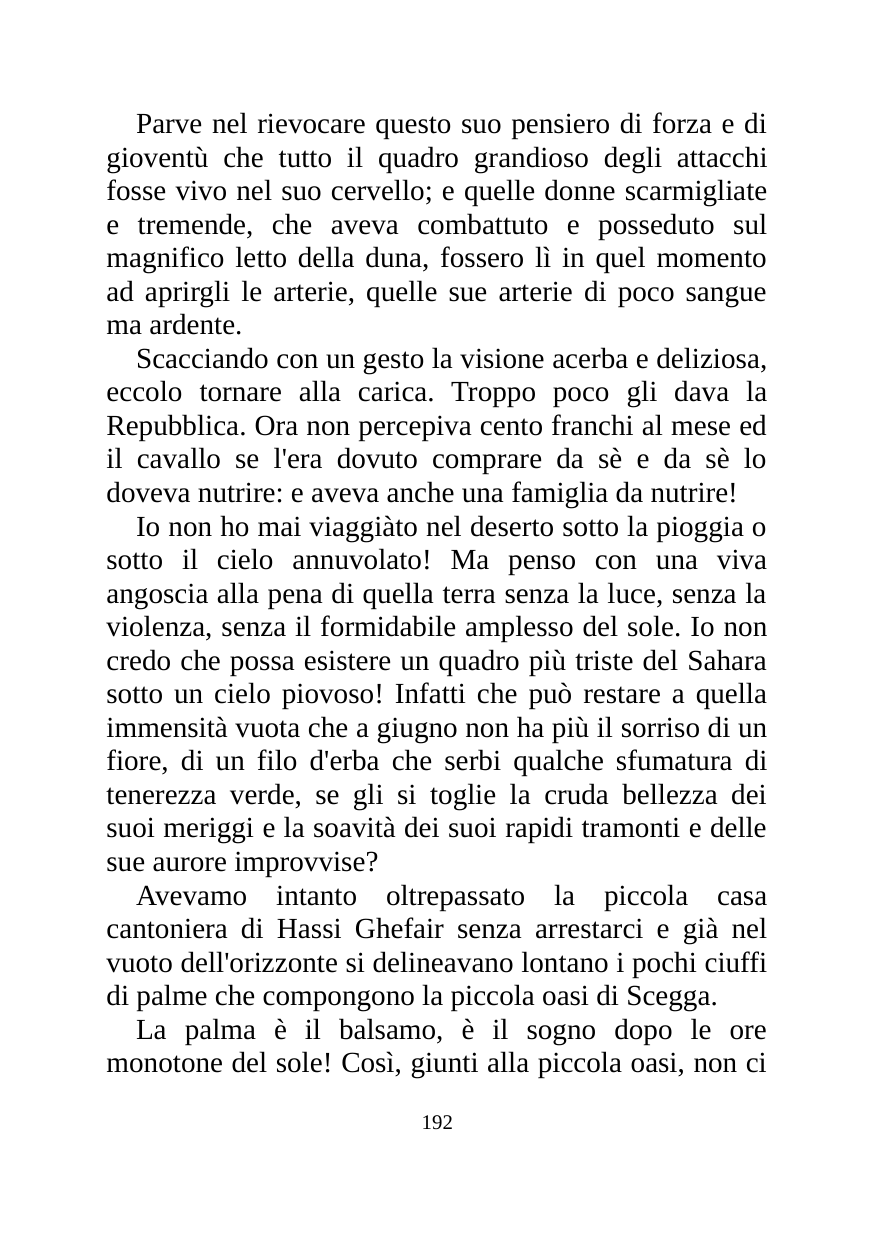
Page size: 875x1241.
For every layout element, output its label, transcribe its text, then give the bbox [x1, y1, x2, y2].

text Io non ho mai viaggiàto nel deserto sotto la pioggia o sotto il cielo annuvolato! Ma penso con una viva angoscia alla pena di quella terra senza la luce, senza la violenza, senza il formidabile amplesso del sole. Io non credo che possa esistere un quadro più triste del Sahara sotto un cielo piovoso! Infatti che può restare a quella immensità vuota che a giugno non ha più il sorriso di un fiore, di un filo d'erba che serbi qualche sfumatura di tenerezza verde, se gli si toglie la cruda bellezza dei suoi meriggi e la soavità dei suoi rapidi tramonti e delle sue aurore improvvise? [106, 509, 768, 878]
text Parve nel rievocare questo suo pensiero di forza e di gioventù che tutto il quadro grandioso degli attacchi fosse vivo nel suo cervello; e quelle donne scarmigliate e tremende, che aveva combattuto e posseduto sul magnifico letto della duna, fossero lì in quel momento ad aprirgli le arterie, quelle sue arterie di poco sangue ma ardente. [106, 106, 768, 341]
text La palma è il balsamo, è il sogno dopo le ore monotone del sole! Così, giunti alla piccola oasi, non ci [106, 1012, 768, 1079]
text Scacciando con un gesto la visione acerba e deliziosa, eccolo tornare alla carica. Troppo poco gli dava la Repubblica. Ora non percepiva cento franchi al mese ed il cavallo se l'era dovuto comprare da sè e da sè lo doveva nutrire: e aveva anche una famiglia da nutrire! [106, 341, 768, 509]
text Avevamo intanto oltrepassato la piccola casa cantoniera di Hassi Ghefair senza arrestarci e già nel vuoto dell'orizzonte si delineavano lontano i pochi ciuffi di palme che compongono la piccola oasi di Scegga. [106, 878, 768, 1012]
